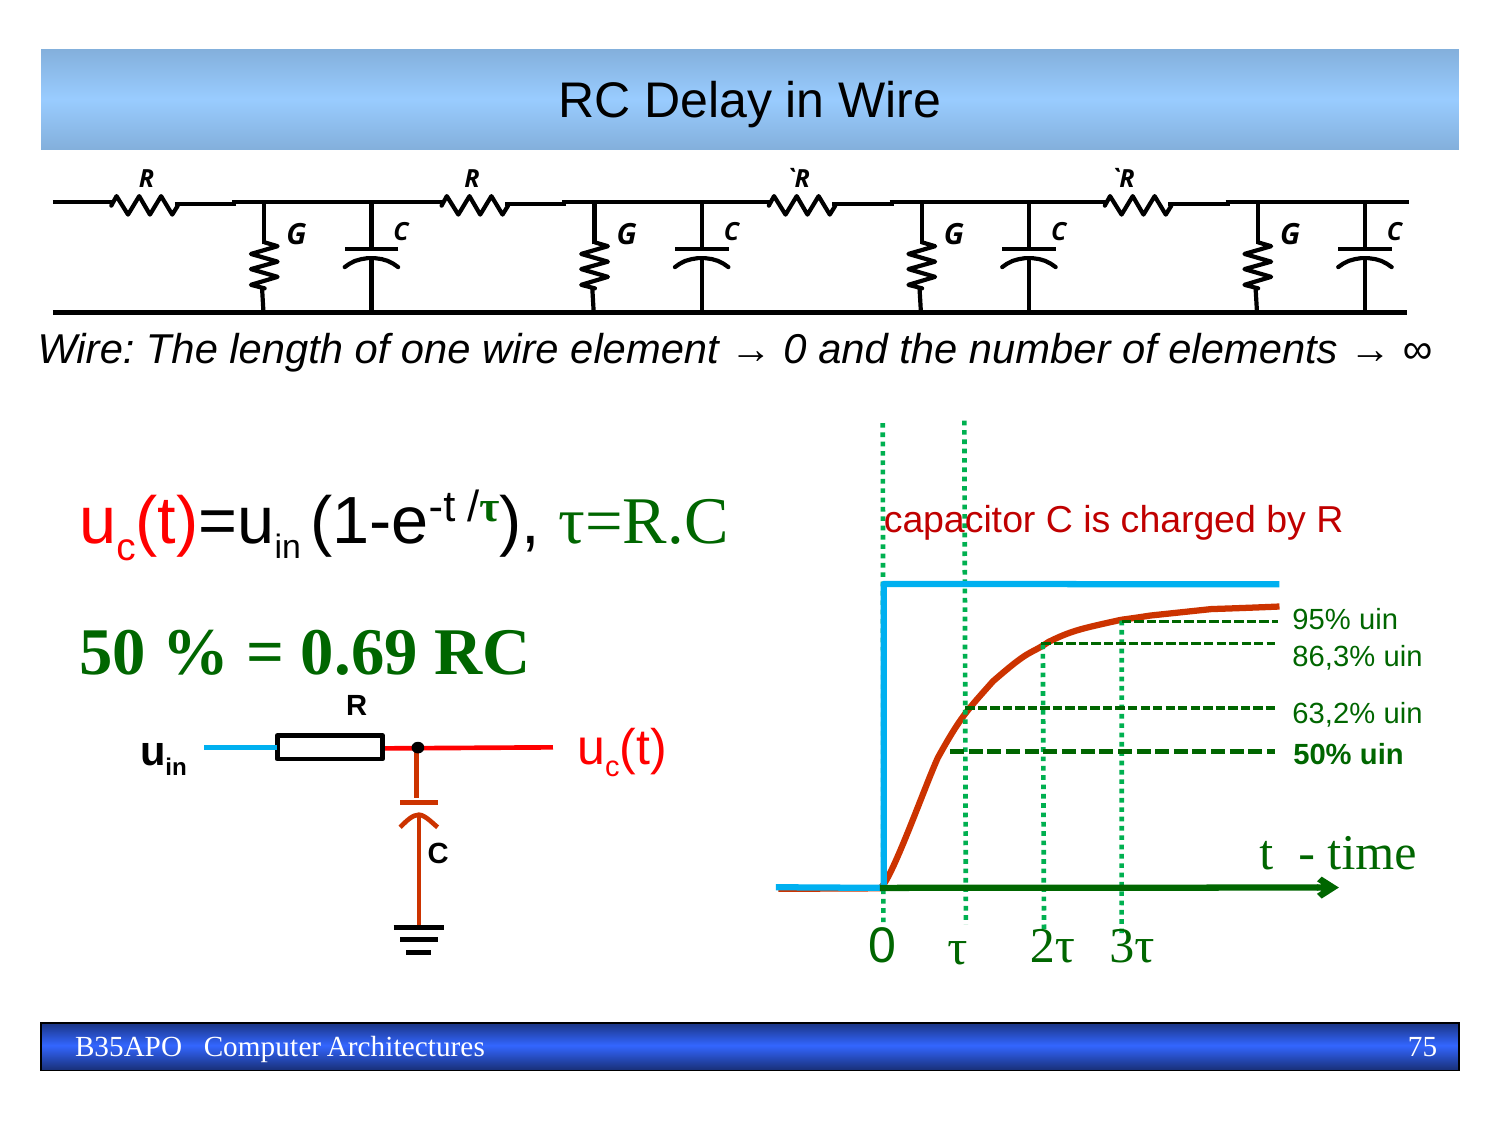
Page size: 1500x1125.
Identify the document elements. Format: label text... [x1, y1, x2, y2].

text_box G [579, 207, 676, 258]
text_box 3τ [1094, 905, 1171, 981]
text_box 50% uin [1278, 727, 1426, 779]
text_box C [1016, 207, 1113, 253]
text_box [277, 735, 383, 760]
text_box t - time [1244, 812, 1433, 888]
text_box C [413, 827, 464, 878]
title RC Delay in Wire [41, 49, 1459, 150]
text_box uc(t)=uin (1-e-t /τ), τ=R.C 50 % = 0.69 RC [64, 411, 784, 696]
text_box uin [90, 715, 202, 788]
text_box `R [1096, 155, 1151, 201]
text_box uc(t) [562, 707, 683, 791]
text_box C [689, 207, 786, 253]
text_box R [123, 155, 170, 201]
text_box Wire: The length of one wire element → 0 and the number of elements → ∞ [22, 314, 1448, 380]
text_box 63,2% uin [1277, 686, 1449, 738]
text_box G [906, 207, 1003, 258]
text_box [413, 743, 423, 752]
text_box C [358, 207, 456, 253]
text_box 2τ [1015, 905, 1091, 981]
text_box R [449, 155, 495, 201]
text_box G [248, 207, 346, 258]
text_box G [1242, 207, 1339, 258]
text_box R [331, 678, 383, 729]
text_box τ [932, 906, 984, 983]
text_box capacitor C is charged by R [868, 487, 1327, 548]
text_box 86,3% uin [1277, 630, 1449, 681]
text_box C [1352, 207, 1449, 253]
text_box 0 [854, 905, 902, 981]
text_box 95% uin [1277, 593, 1425, 644]
text_box `R [771, 155, 826, 201]
